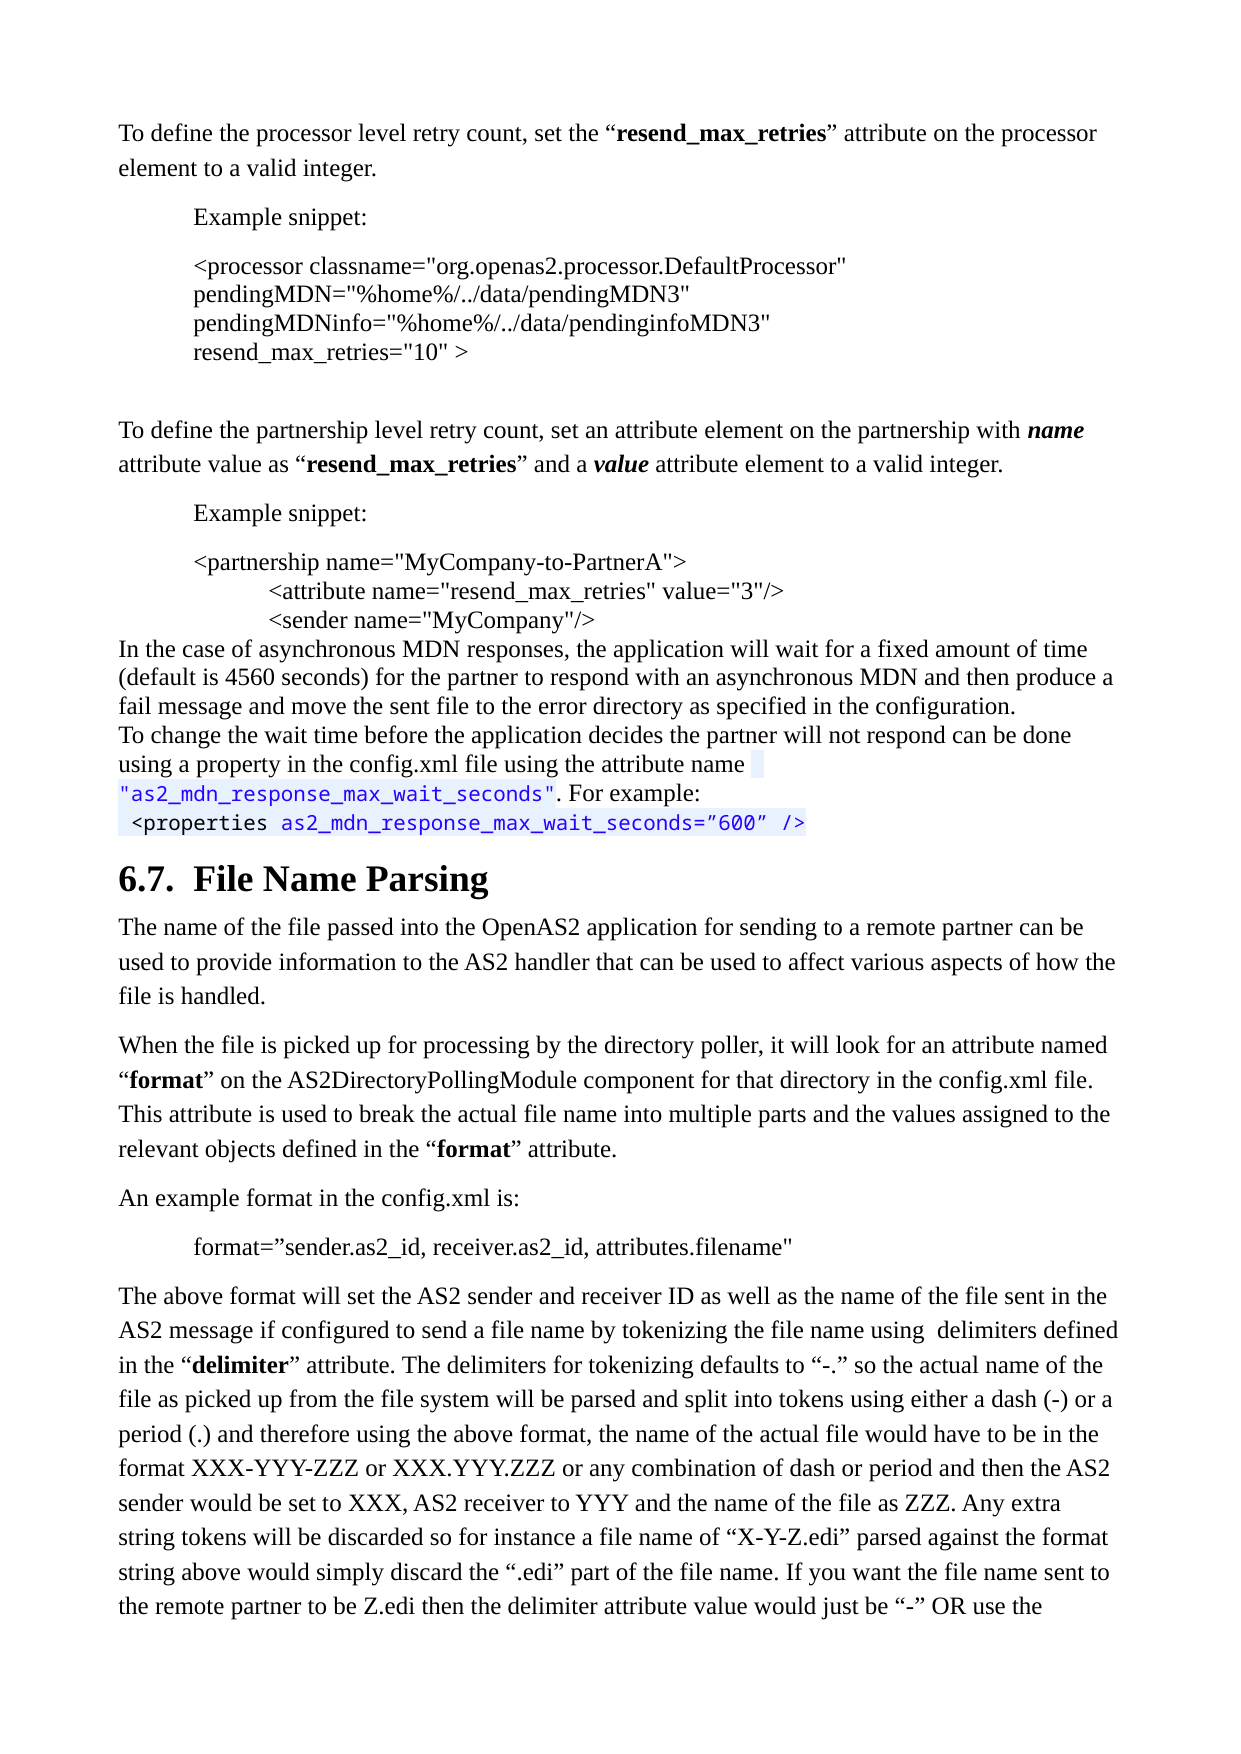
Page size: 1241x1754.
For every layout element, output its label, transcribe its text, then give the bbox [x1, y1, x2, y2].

text <processor classname="org.openas2.processor.DefaultProcessor" [193, 251, 1122, 279]
text To define the partnership level retry count, set an attribute element on the partnership with name attribute value as “resend_max_retries” and a value attribute element to a valid integer. [118, 415, 1122, 478]
subtitle File Name Parsing [118, 857, 1122, 900]
text <properties as2_mdn_response_max_wait_seconds=”600” /> [118, 808, 1122, 836]
text pendingMDN="%home%/../data/pendingMDN3" [193, 279, 1122, 308]
text format=”sender.as2_id, receiver.as2_id, attributes.filename" [193, 1232, 1122, 1261]
text Example snippet: [193, 498, 1122, 527]
text When the file is picked up for processing by the directory poller, it will look for an attribute named “format” on the AS2DirectoryPollingModule component for that directory in the config.xml file. This attribute is used to break the actual file name into multiple parts and the values assigned to the relevant objects defined in the “format” attribute. [118, 1031, 1122, 1163]
text resend_max_retries="10" > [193, 337, 1122, 366]
text The above format will set the AS2 sender and receiver ID as well as the name of the file sent in the AS2 message if configured to send a file name by tokenizing the file name using delimiters defined in the “delimiter” attribute. The delimiters for tokenizing defaults to “-.” so the actual name of the file as picked up from the file system will be parsed and split into tokens using either a dash (-) or a period (.) and therefore using the above format, the name of the actual file would have to be in the format XXX-YYY-ZZZ or XXX.YYY.ZZZ or any combination of dash or period and then the AS2 sender would be set to XXX, AS2 receiver to YYY and the name of the file as ZZZ. Any extra string tokens will be discarded so for instance a file name of “X-Y-Z.edi” parsed against the format string above would simply discard the “.edi” part of the file name. If you want the file name sent to the remote partner to be Z.edi then the delimiter attribute value would just be “-” OR use the [118, 1281, 1122, 1620]
text <sender name="MyCompany"/> [193, 605, 1122, 634]
text <partnership name="MyCompany-to-PartnerA"> [193, 547, 1122, 576]
text To change the wait time before the application decides the partner will not respond can be done using a property in the config.xml file using the attribute name "as2_mdn_response_max_wait_seconds". For example: [118, 720, 1122, 808]
text In the case of asynchronous MDN responses, the application will wait for a fixed amount of time (default is 4560 seconds) for the partner to respond with an asynchronous MDN and then produce a fail message and move the sent file to the error directory as specified in the configuration. [118, 634, 1122, 720]
text <attribute name="resend_max_retries" value="3"/> [193, 576, 1122, 605]
text The name of the file passed into the OpenAS2 application for sending to a remote partner can be used to provide information to the AS2 handler that can be used to affect various aspects of how the file is handled. [118, 912, 1122, 1010]
text pendingMDNinfo="%home%/../data/pendinginfoMDN3" [193, 308, 1122, 337]
text To define the processor level retry count, set the “resend_max_retries” attribute on the processor element to a valid integer. [118, 118, 1122, 181]
text An example format in the config.xml is: [118, 1183, 1122, 1212]
text Example snippet: [193, 202, 1122, 230]
